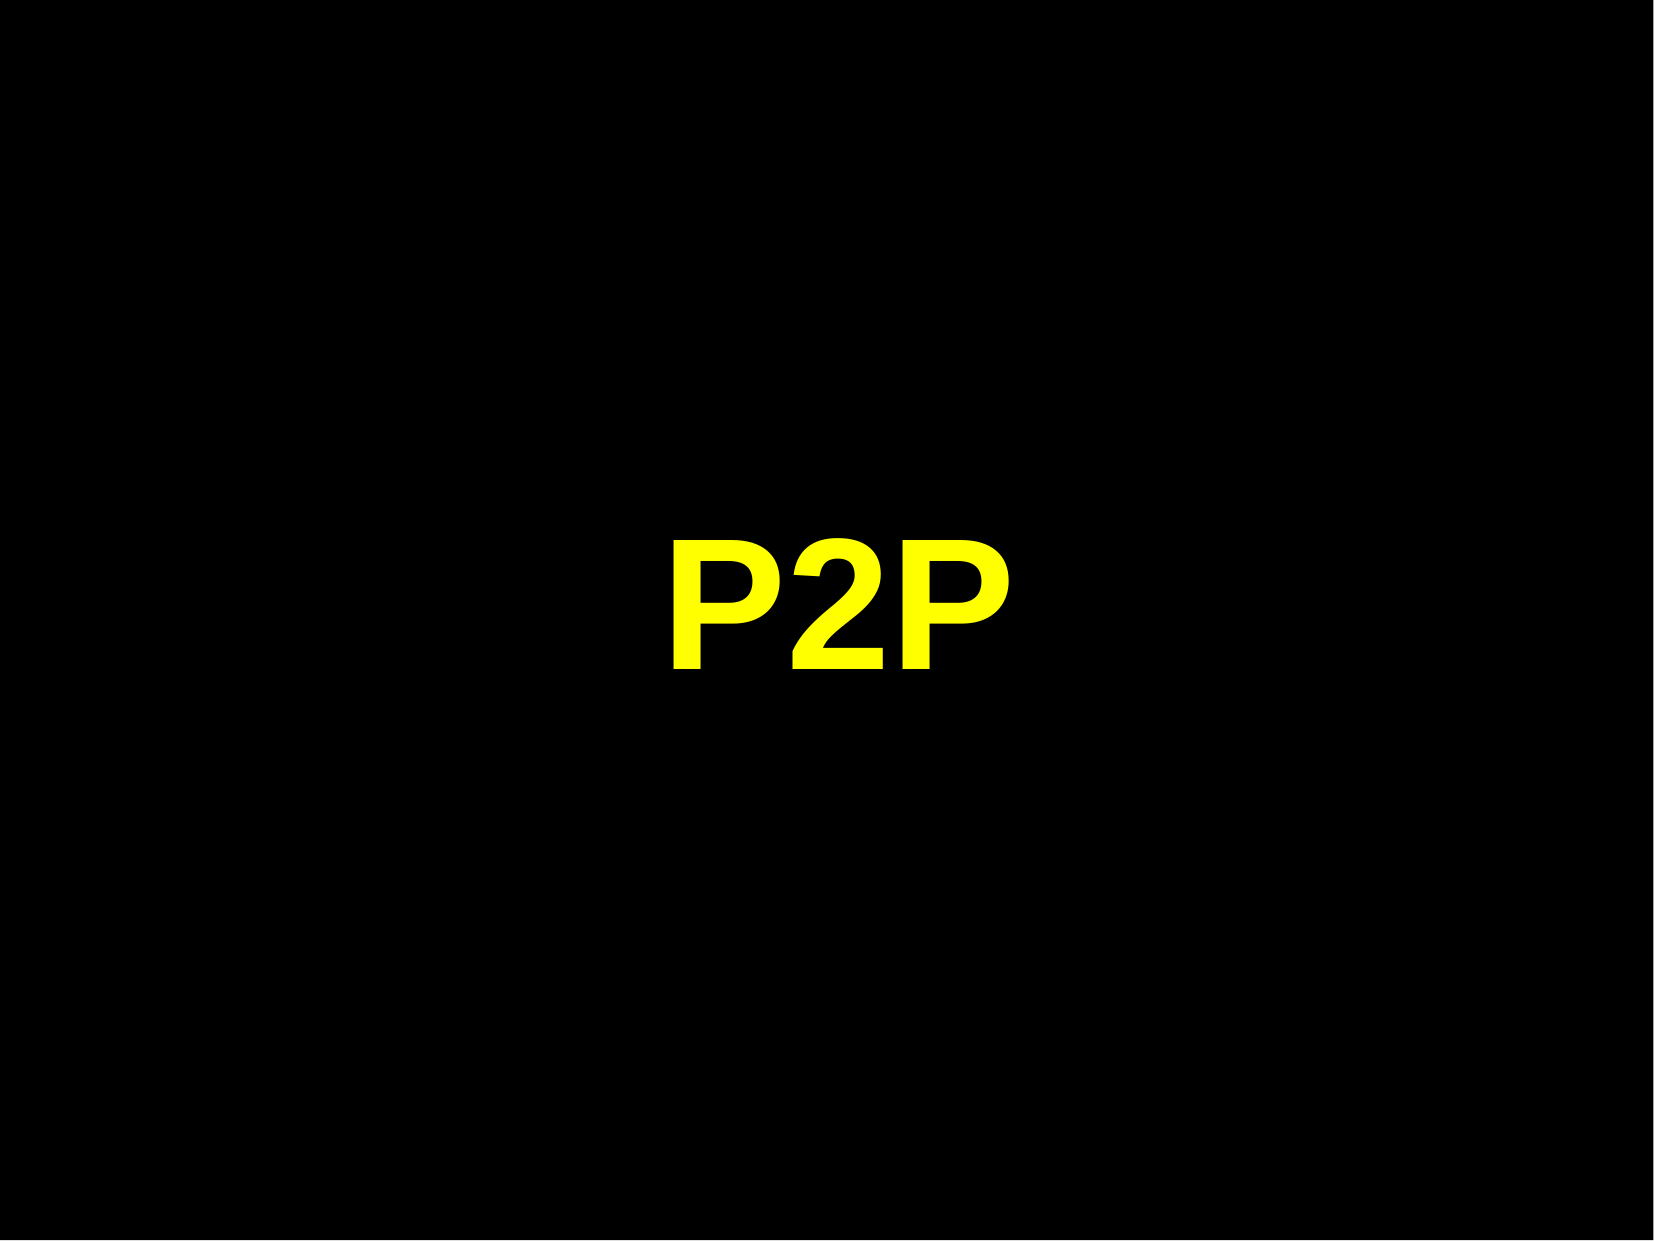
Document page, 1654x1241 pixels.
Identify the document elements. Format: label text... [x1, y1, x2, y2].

text_box [0, 0, 1654, 1241]
text_box P2P [328, 507, 1349, 703]
